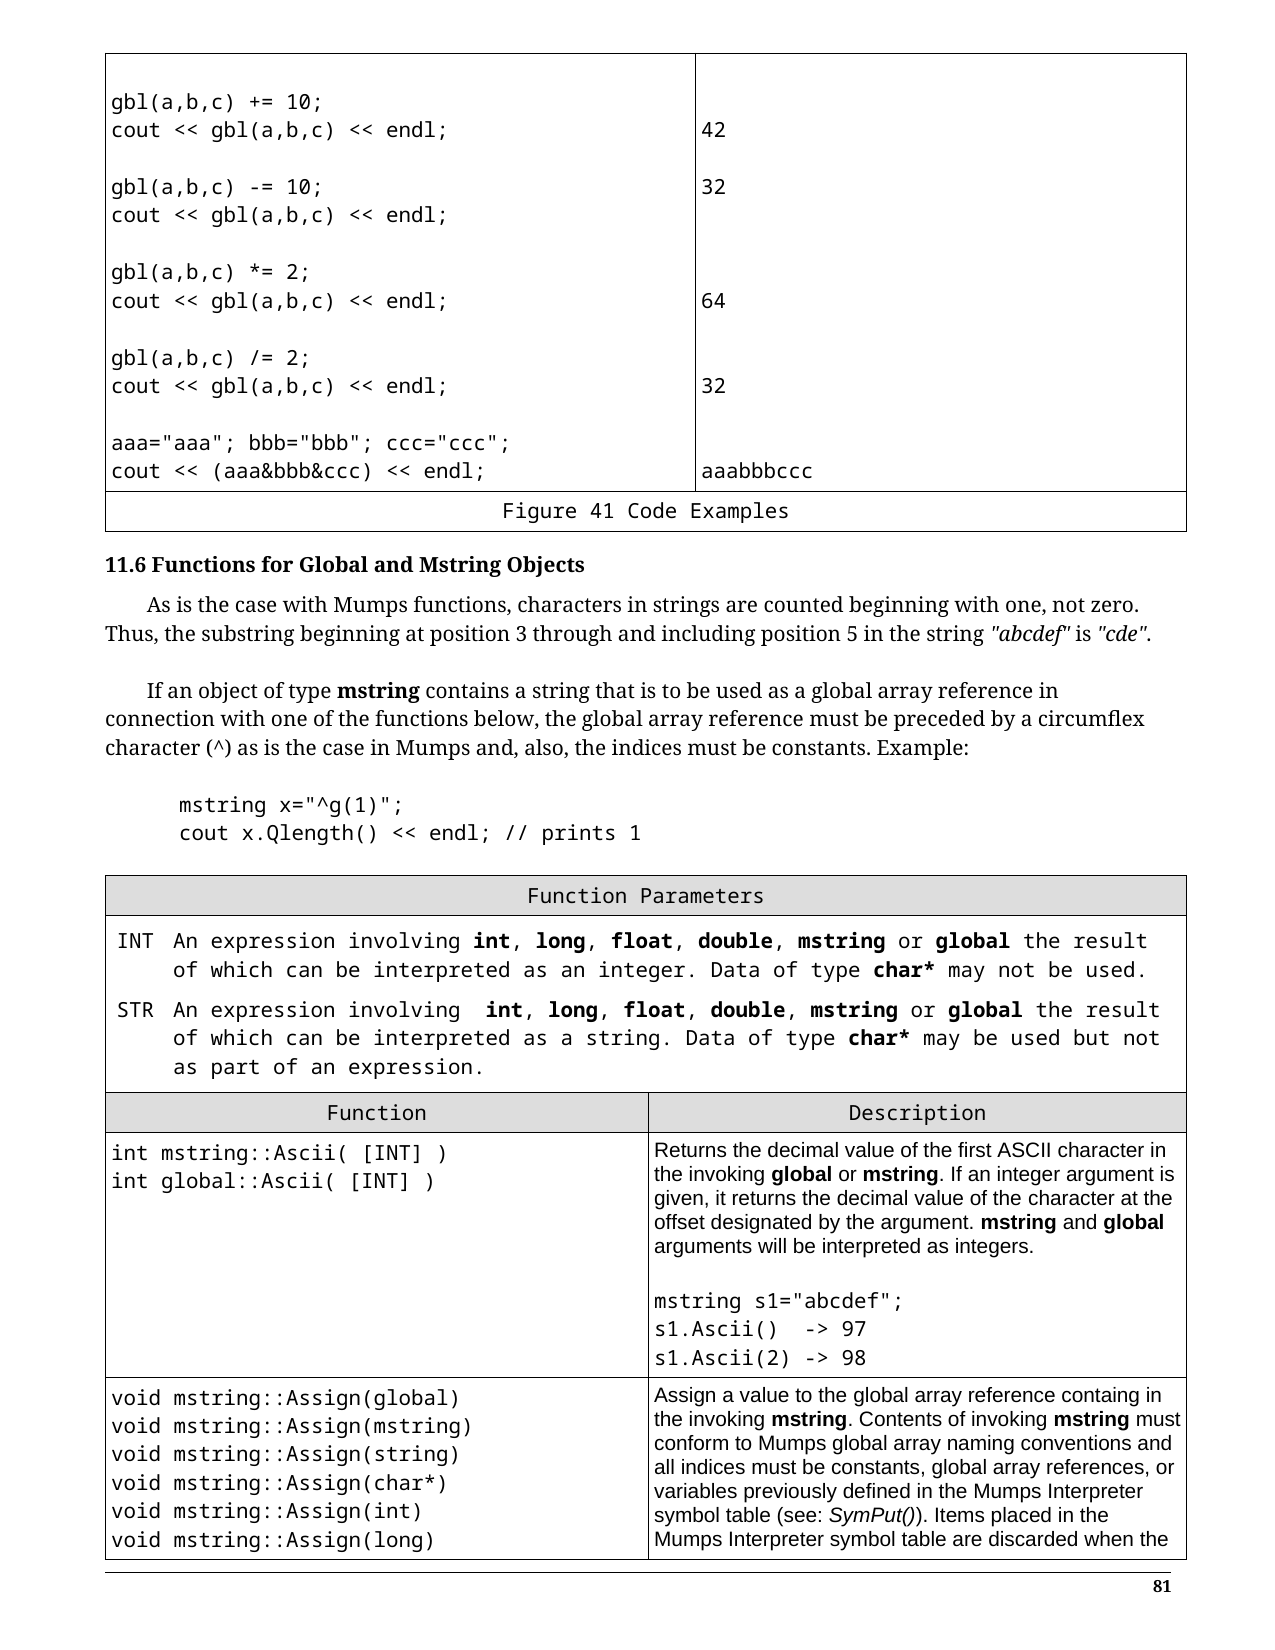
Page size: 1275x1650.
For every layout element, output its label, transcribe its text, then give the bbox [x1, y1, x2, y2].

text cout x.Qlength() << endl; // prints 1 [105, 818, 1186, 847]
table_cell void mstring::Assign(global) void mstring::Assign(mstring) void mstring::Assign(string) void mstring::Assign(char*) void mstring::Assign(int) void mstring::Assign(long) [106, 1378, 648, 1559]
table_cell Assign a value to the global array reference containg in the invoking mstring. Contents of invoking mstring must conform to Mumps global array naming conventions and all indices must be constants, global array references, or variables previously defined in the Mumps Interpreter symbol table (see: SymPut()). Items placed in the Mumps Interpreter symbol table are discarded when the [649, 1378, 1186, 1559]
table_cell 42 32 64 32 aaabbbccc [696, 54, 1186, 491]
table_cell [106, 916, 1186, 1092]
table_cell STR [111, 989, 167, 1086]
table_cell Description [649, 1093, 1186, 1132]
table_cell Function [106, 1093, 648, 1132]
subtitle Functions for Global and Mstring Objects [105, 550, 1186, 579]
table_header INT [111, 921, 167, 989]
text As is the case with Mumps functions, characters in strings are counted beginning with one, not zero. Thus, the substring beginning at position 3 through and including position 5 in the string "abcdef" is "cde". [105, 591, 1171, 647]
table_header An expression involving int, long, float, double, mstring or global the result of which can be interpreted as an integer. Data of type char* may not be used. [167, 921, 1181, 989]
table_cell gbl(a,b,c) += 10; cout << gbl(a,b,c) << endl; gbl(a,b,c) -= 10; cout << gbl(a,b,c) << endl; gbl(a,b,c) *= 2; cout << gbl(a,b,c) << endl; gbl(a,b,c) /= 2; cout << gbl(a,b,c) << endl; aaa="aaa"; bbb="bbb"; ccc="ccc"; cout << (aaa&bbb&ccc) << endl; [106, 54, 695, 491]
table_cell int mstring::Ascii( [INT] ) int global::Ascii( [INT] ) [106, 1133, 648, 1377]
table_header Function Parameters [106, 876, 1186, 915]
text mstring x="^g(1)"; [105, 790, 1186, 818]
text If an object of type mstring contains a string that is to be used as a global array reference in connection with one of the functions below, the global array reference must be preceded by a circumflex character (^) as is the case in Mumps and, also, the indices must be constants. Example: [105, 676, 1171, 761]
table_cell Returns the decimal value of the first ASCII character in the invoking global or mstring. If an integer argument is given, it returns the decimal value of the character at the offset designated by the argument. mstring and global arguments will be interpreted as integers. mstring s1="abcdef"; s1.Ascii() -> 97 s1.Ascii(2) -> 98 [649, 1133, 1186, 1377]
table_cell An expression involving int, long, float, double, mstring or global the result of which can be interpreted as a string. Data of type char* may be used but not as part of an expression. [167, 989, 1181, 1086]
table_cell Figure 41 Code Examples [106, 492, 1186, 531]
